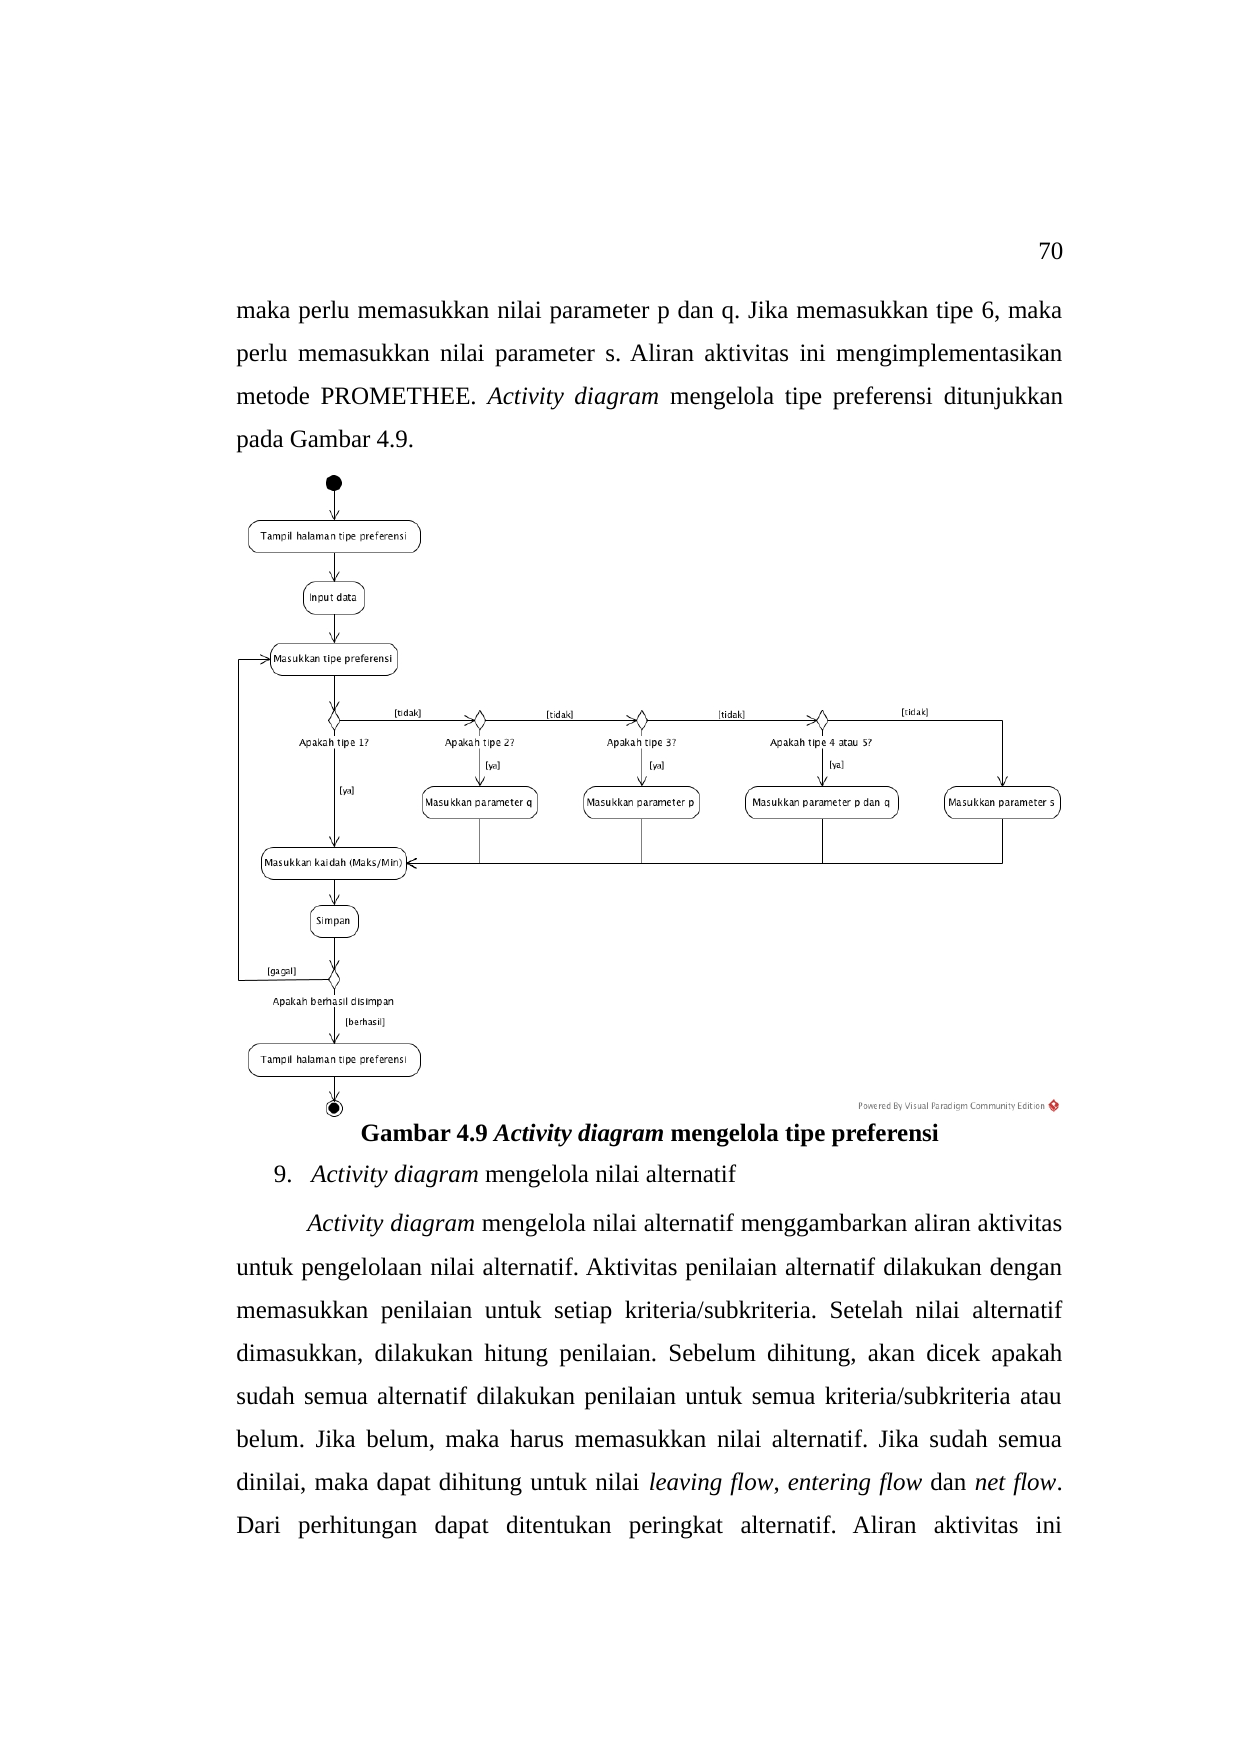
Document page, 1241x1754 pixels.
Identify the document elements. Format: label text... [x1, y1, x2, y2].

picture [236, 473, 1063, 1119]
text Activity diagram mengelola nilai alternatif menggambarkan aliran aktivitas untuk pengelolaan nilai alternatif. Aktivitas penilaian alternatif dilakukan dengan memasukkan penilaian untuk setiap kriteria/subkriteria. Setelah nilai alternatif dimasukkan, dilakukan hitung penilaian. Sebelum dihitung, akan dicek apakah sudah semua alternatif dilakukan penilaian untuk semua kriteria/subkriteria atau belum. Jika belum, maka harus memasukkan nilai alternatif. Jika sudah semua dinilai, maka dapat dihitung untuk nilai leaving flow, entering flow dan net flow. Dari perhitungan dapat ditentukan peringkat alternatif. Aliran aktivitas ini [236, 1208, 1063, 1539]
text maka perlu memasukkan nilai parameter p dan q. Jika memasukkan tipe 6, maka perlu memasukkan nilai parameter s. Aliran aktivitas ini mengimplementasikan metode PROMETHEE. Activity diagram mengelola tipe preferensi ditunjukkan pada Gambar 4.9. [236, 295, 1063, 453]
list Activity diagram mengelola nilai alternatif [274, 1159, 1063, 1188]
text Gambar 4.9 Activity diagram mengelola tipe preferensi [236, 1119, 1063, 1147]
